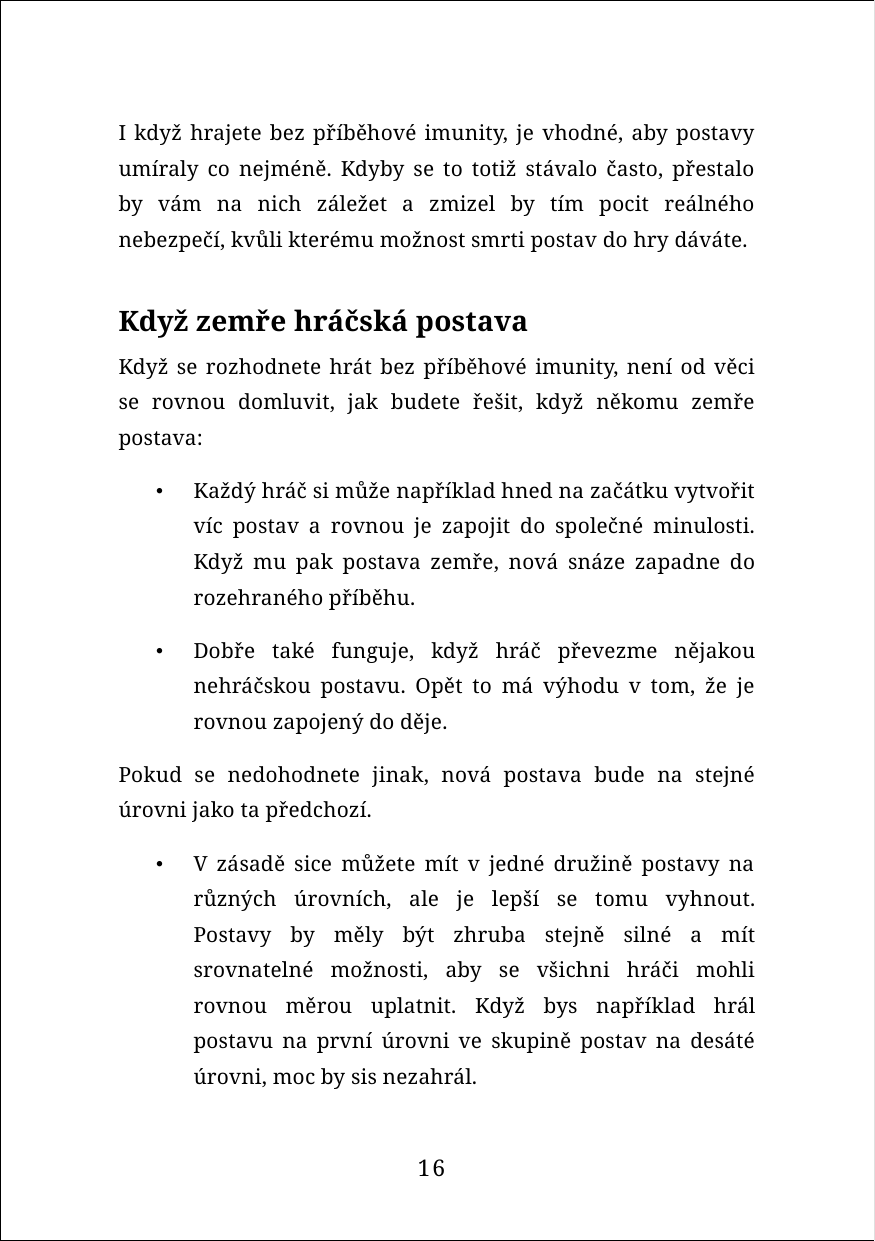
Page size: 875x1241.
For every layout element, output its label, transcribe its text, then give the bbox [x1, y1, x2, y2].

text I když hrajete bez příběhové imunity, je vhodné, aby postavy umíraly co nejméně. Kdyby se to totiž stávalo často, přestalo by vám na nich záležet a zmizel by tím pocit reálného nebezpečí, kvůli kterému možnost smrti postav do hry dáváte. [118, 118, 756, 253]
list Dobře také funguje, když hráč převezme nějakou nehráčskou postavu. Opět to má výhodu v tom, že je rovnou zapojený do děje. [156, 636, 756, 735]
text Pokud se nedohodnete jinak, nová postava bude na stejné úrovni jako ta předchozí. [118, 760, 756, 824]
text Když se rozhodnete hrát bez příběhové imunity, není od věci se rovnou domluvit, jak budete řešit, když někomu zemře postava: [118, 352, 756, 451]
subtitle Když zemře hráčská postava [118, 302, 756, 340]
list V zásadě sice můžete mít v jedné družině postavy na různých úrovních, ale je lepší se tomu vyhnout. Postavy by měly být zhruba stejně silné a mít srovnatelné možnosti, aby se všichni hráči mohli rovnou měrou uplatnit. Když bys například hrál postavu na první úrovni ve skupině postav na desáté úrovni, moc by sis nezahrál. [156, 849, 756, 1090]
list Každý hráč si může například hned na začátku vytvořit víc postav a rovnou je zapojit do společné minulosti. Když mu pak postava zemře, nová snáze zapadne do rozehraného příběhu. [156, 476, 756, 611]
